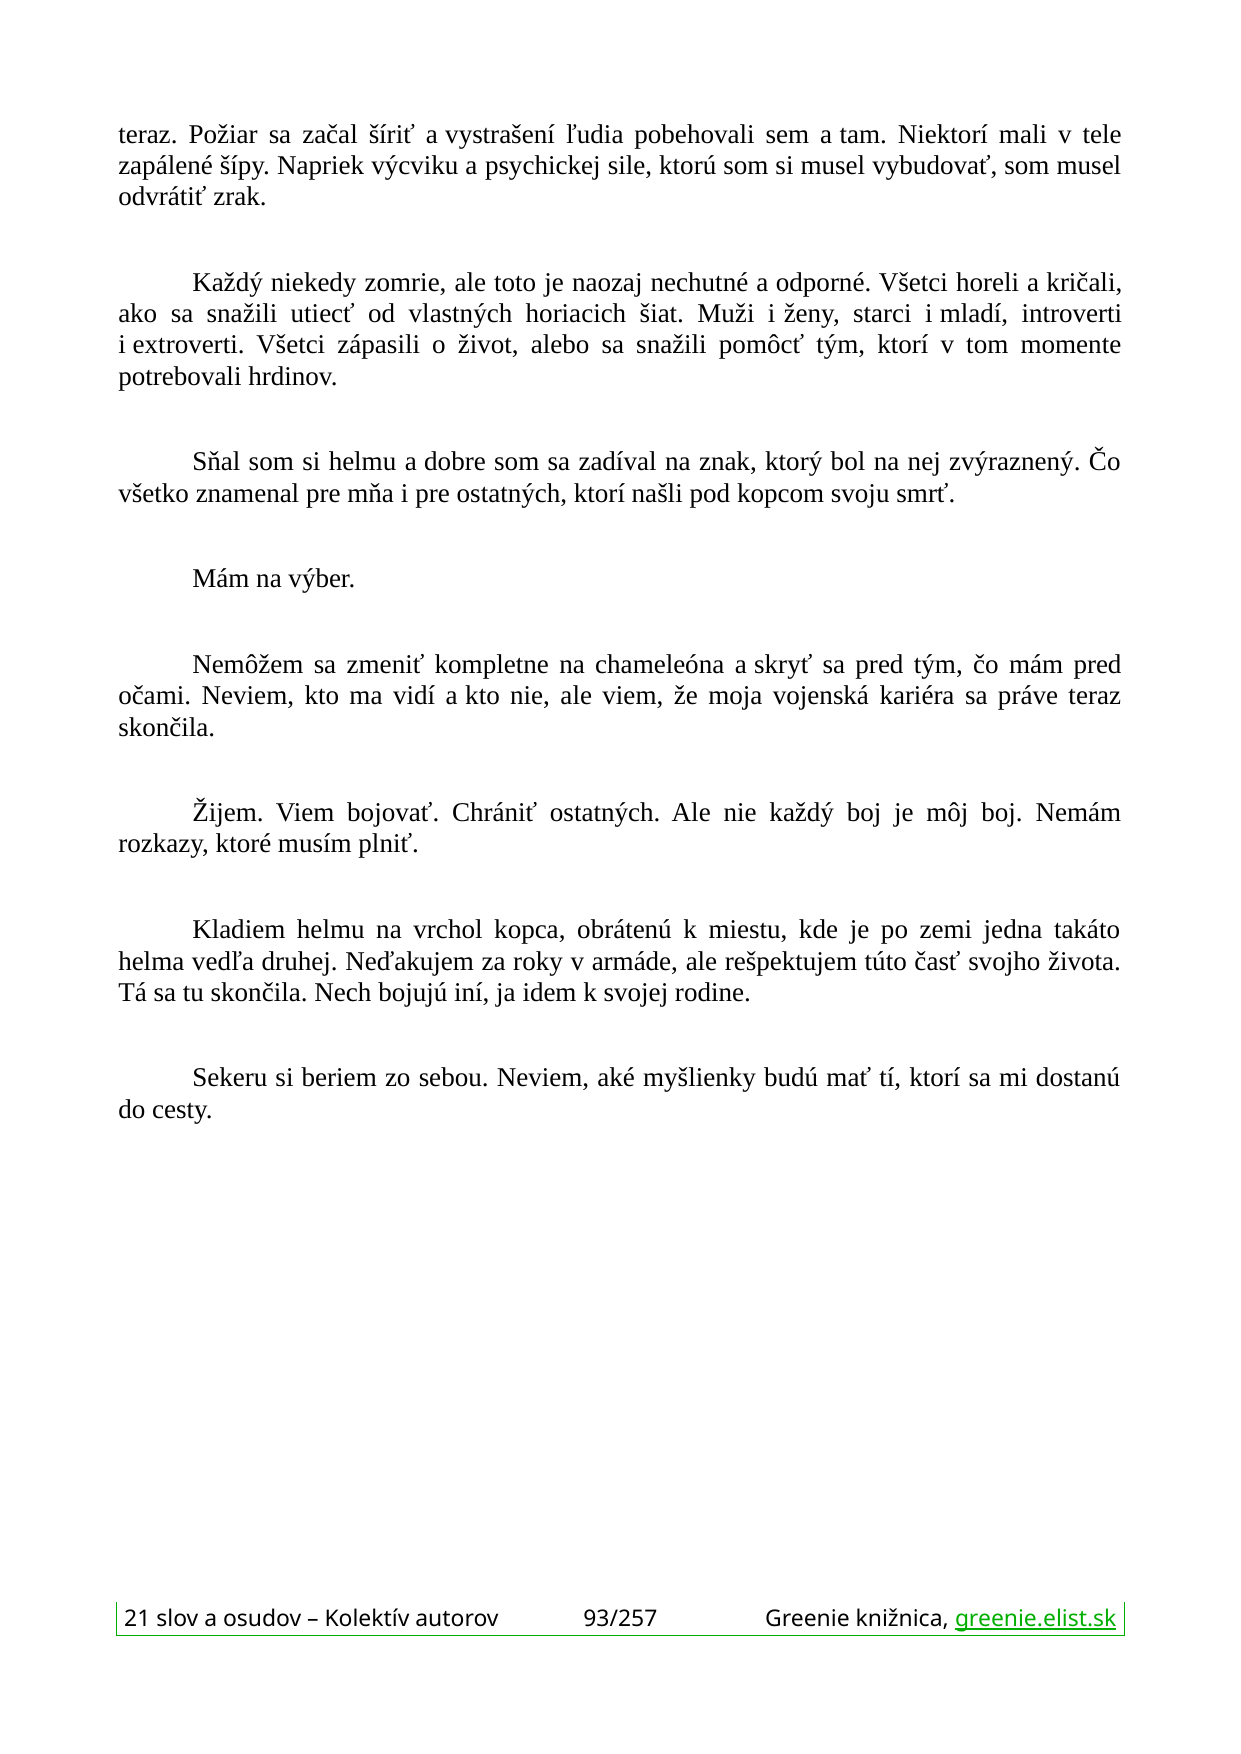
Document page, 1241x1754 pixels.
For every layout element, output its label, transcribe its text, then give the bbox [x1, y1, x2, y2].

text Nemôžem sa zmeniť kompletne na chameleóna a skryť sa pred tým, čo mám pred očami. Neviem, kto ma vidí a kto nie, ale viem, že moja vojenská kariéra sa práve teraz skončila. [118, 648, 1122, 742]
text Sňal som si helmu a dobre som sa zadíval na znak, ktorý bol na nej zvýraznený. Čo všetko znamenal pre mňa i pre ostatných, ktorí našli pod kopcom svoju smrť. [118, 446, 1122, 508]
text Mám na výber. [118, 562, 1122, 594]
text Kladiem helmu na vrchol kopca, obrátenú k miestu, kde je po zemi jedna takáto helma vedľa druhej. Neďakujem za roky v armáde, ale rešpektujem túto časť svojho života. Tá sa tu skončila. Nech bojujú iní, ja idem k svojej rodine. [118, 913, 1122, 1007]
text Každý niekedy zomrie, ale toto je naozaj nechutné a odporné. Všetci horeli a kričali, ako sa snažili utiecť od vlastných horiacich šiat. Muži i ženy, starci i mladí, introverti i extroverti. Všetci zápasili o život, alebo sa snažili pomôcť tým, ktorí v tom momente potrebovali hrdinov. [118, 266, 1122, 391]
text teraz. Požiar sa začal šíriť a vystrašení ľudia pobehovali sem a tam. Niektorí mali v tele zapálené šípy. Napriek výcviku a psychickej sile, ktorú som si musel vybudovať, som musel odvrátiť zrak. [118, 118, 1122, 212]
text Žijem. Viem bojovať. Chrániť ostatných. Ale nie každý boj je môj boj. Nemám rozkazy, ktoré musím plniť. [118, 796, 1122, 859]
text Sekeru si beriem zo sebou. Neviem, aké myšlienky budú mať tí, ktorí sa mi dostanú do cesty. [118, 1062, 1122, 1124]
